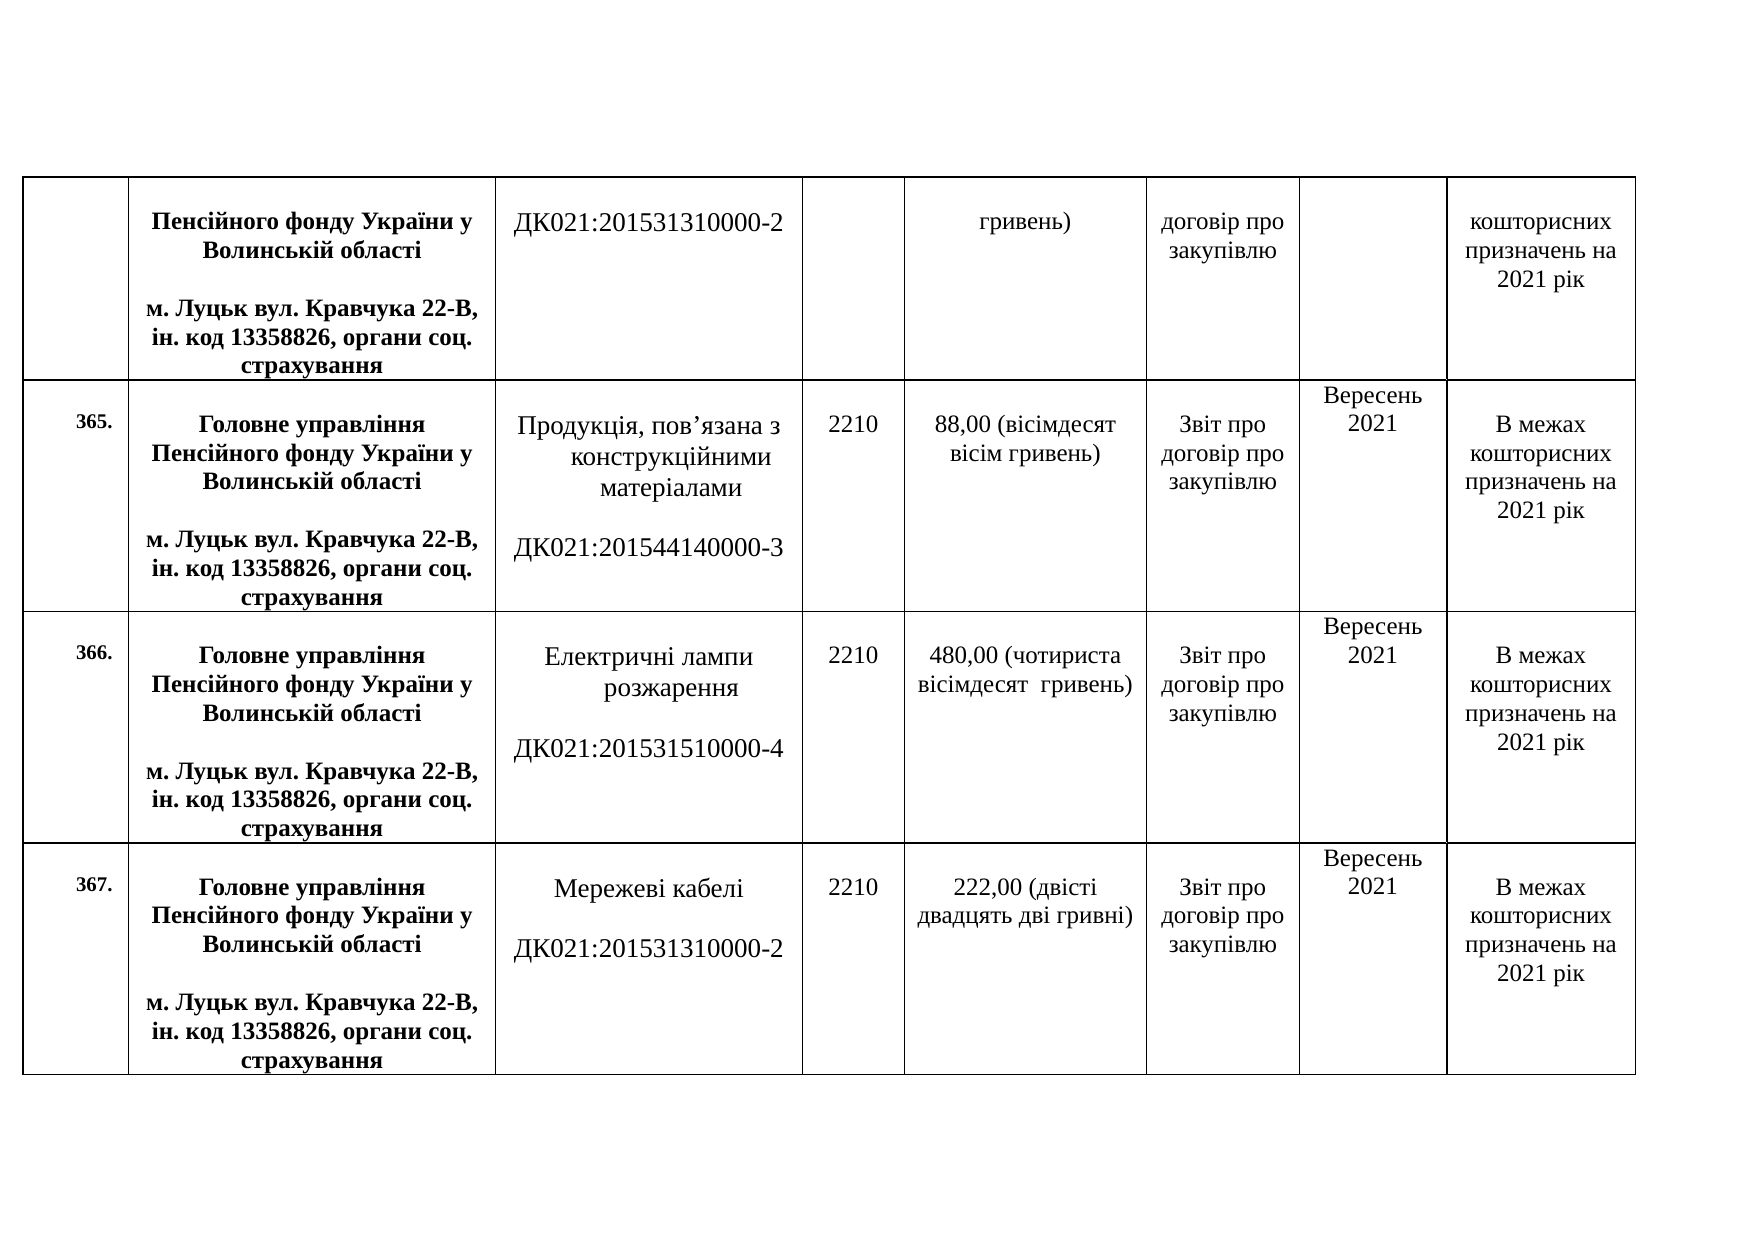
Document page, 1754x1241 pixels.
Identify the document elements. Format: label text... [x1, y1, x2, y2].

table_cell Звіт про договір про закупівлю [1147, 381, 1299, 611]
table_cell гривень) [905, 178, 1146, 379]
table_cell договір про закупівлю [1147, 178, 1299, 379]
table_cell Мережеві кабелі ДК021:201531310000-2 [496, 844, 802, 1073]
table_cell 2210 [803, 381, 904, 611]
table_cell Продукція, пов’язана з конструкційними матеріалами ДК021:201544140000-3 [496, 381, 802, 611]
table_cell Електричні лампи розжарення ДК021:201531510000-4 [496, 612, 802, 842]
table_cell [24, 178, 128, 379]
table_cell В межах кошторисних призначень на 2021 рік [1448, 381, 1635, 611]
table_cell Пенсійного фонду України у Волинській області м. Луцьк вул. Кравчука 22-В, ін. код 13358826, органи соц. страхування [129, 178, 495, 379]
table_cell Головне управління Пенсійного фонду України у Волинській області м. Луцьк вул. Кравчука 22-В, ін. код 13358826, органи соц. страхування [129, 381, 495, 611]
table_cell Звіт про договір про закупівлю [1147, 612, 1299, 842]
table_cell ДК021:201531310000-2 [496, 178, 802, 379]
table_cell 480,00 (чотириста вісімдесят гривень) [905, 612, 1146, 842]
table_cell 88,00 (вісімдесят вісім гривень) [905, 381, 1146, 611]
table_cell [24, 612, 128, 842]
table_cell кошторисних призначень на 2021 рік [1448, 178, 1635, 379]
table_cell Вересень 2021 [1300, 381, 1446, 611]
table_cell Звіт про договір про закупівлю [1147, 844, 1299, 1073]
table_cell [24, 381, 128, 611]
table_cell 222,00 (двісті двадцять дві гривні) [905, 844, 1146, 1073]
table_cell [803, 178, 904, 379]
table_cell Головне управління Пенсійного фонду України у Волинській області м. Луцьк вул. Кравчука 22-В, ін. код 13358826, органи соц. страхування [129, 612, 495, 842]
table_cell 2210 [803, 844, 904, 1073]
table_cell В межах кошторисних призначень на 2021 рік [1448, 612, 1635, 842]
table_cell [1300, 178, 1446, 379]
table_cell Вересень 2021 [1300, 612, 1446, 842]
table_cell Головне управління Пенсійного фонду України у Волинській області м. Луцьк вул. Кравчука 22-В, ін. код 13358826, органи соц. страхування [129, 844, 495, 1073]
table_cell Вересень 2021 [1300, 844, 1446, 1073]
table_cell [24, 844, 128, 1073]
table_cell В межах кошторисних призначень на 2021 рік [1448, 844, 1635, 1073]
table_cell 2210 [803, 612, 904, 842]
